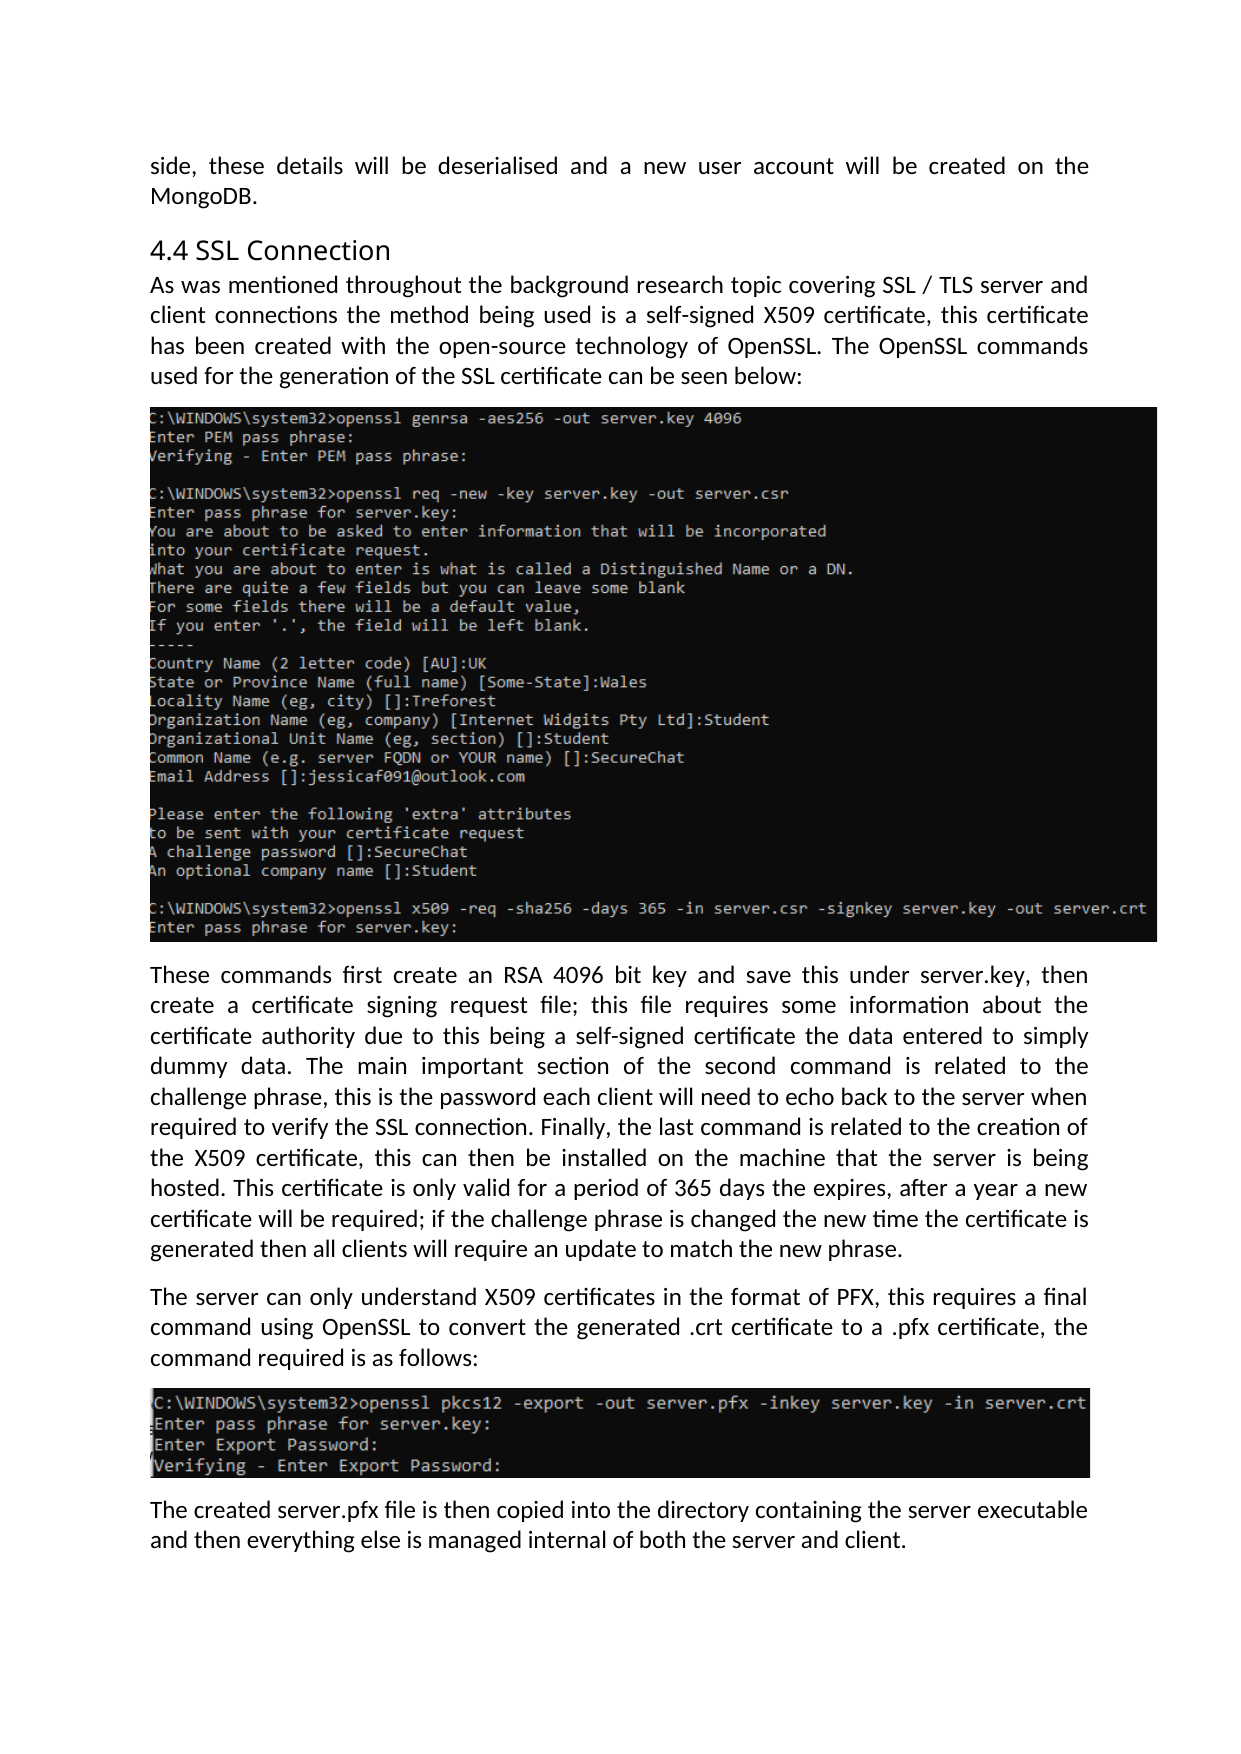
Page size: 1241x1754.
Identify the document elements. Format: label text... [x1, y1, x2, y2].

text The created server.pfx file is then copied into the directory containing the server executable and then everything else is managed internal of both the server and client. [150, 1494, 1090, 1555]
text These commands first create an RSA 4096 bit key and save this under server.key, then create a certificate signing request file; this file requires some information about the certificate authority due to this being a self-signed certificate the data entered to simply dummy data. The main important section of the second command is related to the challenge phrase, this is the password each client will need to echo back to the server when required to verify the SSL connection. Finally, the last command is related to the creation of the X509 certificate, this can then be installed on the machine that the server is being hosted. This certificate is only valid for a period of 365 days the expires, after a year a new certificate will be required; if the challenge phrase is changed the new time the certificate is generated then all clients will require an update to match the new phrase. [150, 959, 1090, 1264]
text As was mentioned throughout the background research topic covering SSL / TLS server and client connections the method being used is a self-signed X509 certificate, this certificate has been created with the open-source technology of OpenSSL. The OpenSSL commands used for the generation of the SSL certificate can be seen below: [150, 269, 1090, 391]
text side, these details will be deserialised and a new user account will be created on the MongoDB. [150, 150, 1090, 211]
text The server can only understand X509 certificates in the format of PFX, this requires a final command using OpenSSL to convert the generated .crt certificate to a .pfx certificate, the command required is as follows: [150, 1281, 1090, 1372]
subtitle 4.4 SSL Connection [150, 232, 1090, 269]
